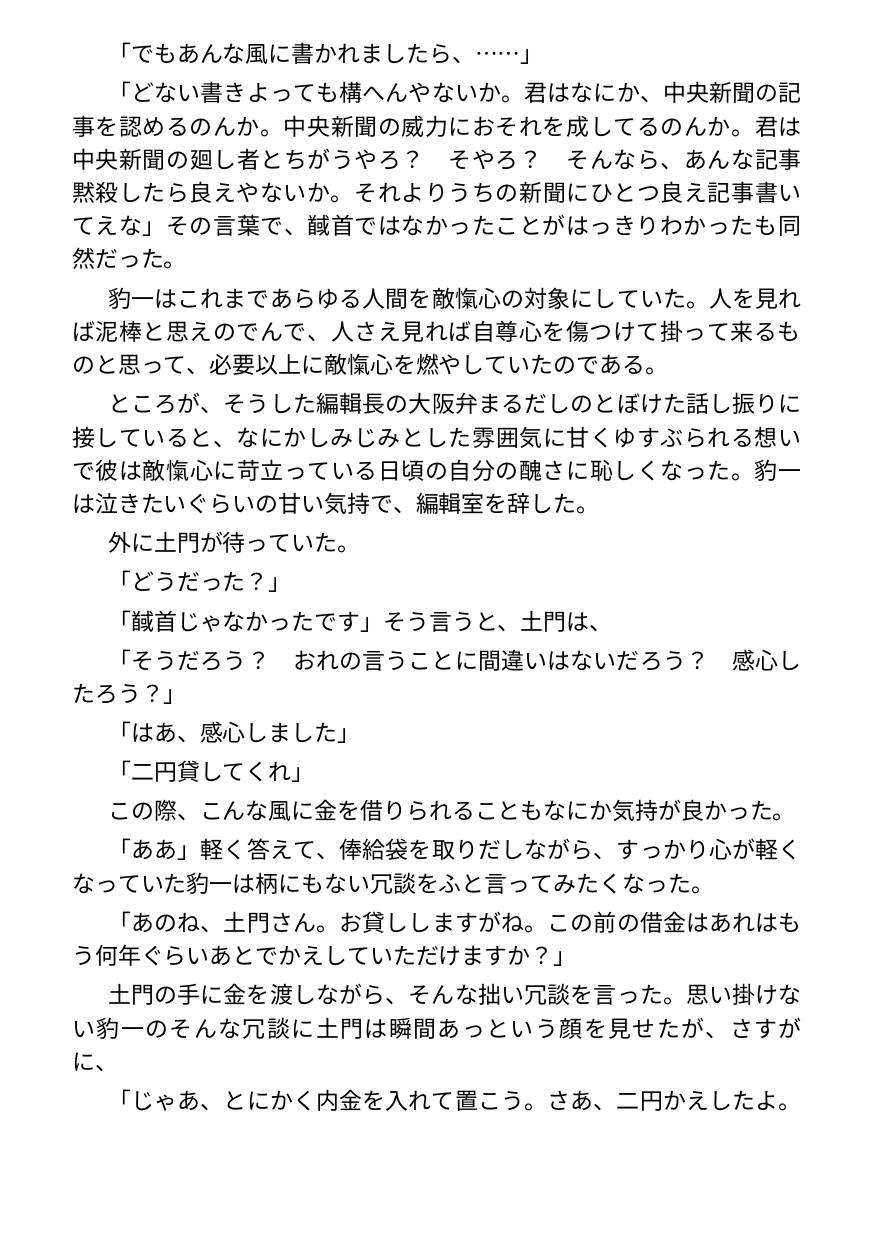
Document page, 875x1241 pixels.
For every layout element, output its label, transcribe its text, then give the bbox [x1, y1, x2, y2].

text ところが、そうした編輯長の大阪弁まるだしのとぼけた話し振りに接していると、なにかしみじみとした雰囲気に甘くゆすぶられる想いで彼は敵愾心に苛立っている日頃の自分の醜さに恥しくなった。豹一は泣きたいぐらいの甘い気持で、編輯室を辞した。 [72, 386, 802, 519]
text 「でもあんな風に書かれましたら、……」 [72, 36, 802, 69]
text 「どない書きよっても構へんやないか。君はなにか、中央新聞の記事を認めるのんか。中央新聞の威力におそれを成してるのんか。君は中央新聞の廻し者とちがうやろ？ そやろ？ そんなら、あんな記事黙殺したら良えやないか。それよりうちの新聞にひとつ良え記事書いてえな」その言葉で、馘首ではなかったことがはっきりわかったも同然だった。 [72, 75, 802, 274]
text 「そうだろう？ おれの言うことに間違いはないだろう？ 感心したろう？」 [72, 642, 802, 709]
text 「馘首じゃなかったです」そう言うと、土門は、 [72, 603, 802, 637]
text 「二円貸してくれ」 [72, 754, 802, 787]
text 「どうだった？」 [72, 564, 802, 597]
text 豹一はこれまであらゆる人間を敵愾心の対象にしていた。人を見れば泥棒と思えのでんで、人さえ見れば自尊心を傷つけて掛って来るものと思って、必要以上に敵愾心を燃やしていたのである。 [72, 281, 802, 380]
text 土門の手に金を渡しながら、そんな拙い冗談を言った。思い掛けない豹一のそんな冗談に土門は瞬間あっという顔を見せたが、さすがに、 [72, 977, 802, 1077]
text 「じゃあ、とにかく内金を入れて置こう。さあ、二円かえしたよ。 [72, 1083, 802, 1116]
text 「はあ、感心しました」 [72, 715, 802, 748]
text 「あのね、土門さん。お貸ししますがね。この前の借金はあれはもう何年ぐらいあとでかえしていただけますか？」 [72, 905, 802, 971]
text 外に土門が待っていた。 [72, 525, 802, 558]
text この際、こんな風に金を借りられることもなにか気持が良かった。 [72, 793, 802, 826]
text 「ああ」軽く答えて、俸給袋を取りだしながら、すっかり心が軽くなっていた豹一は柄にもない冗談をふと言ってみたくなった。 [72, 832, 802, 899]
